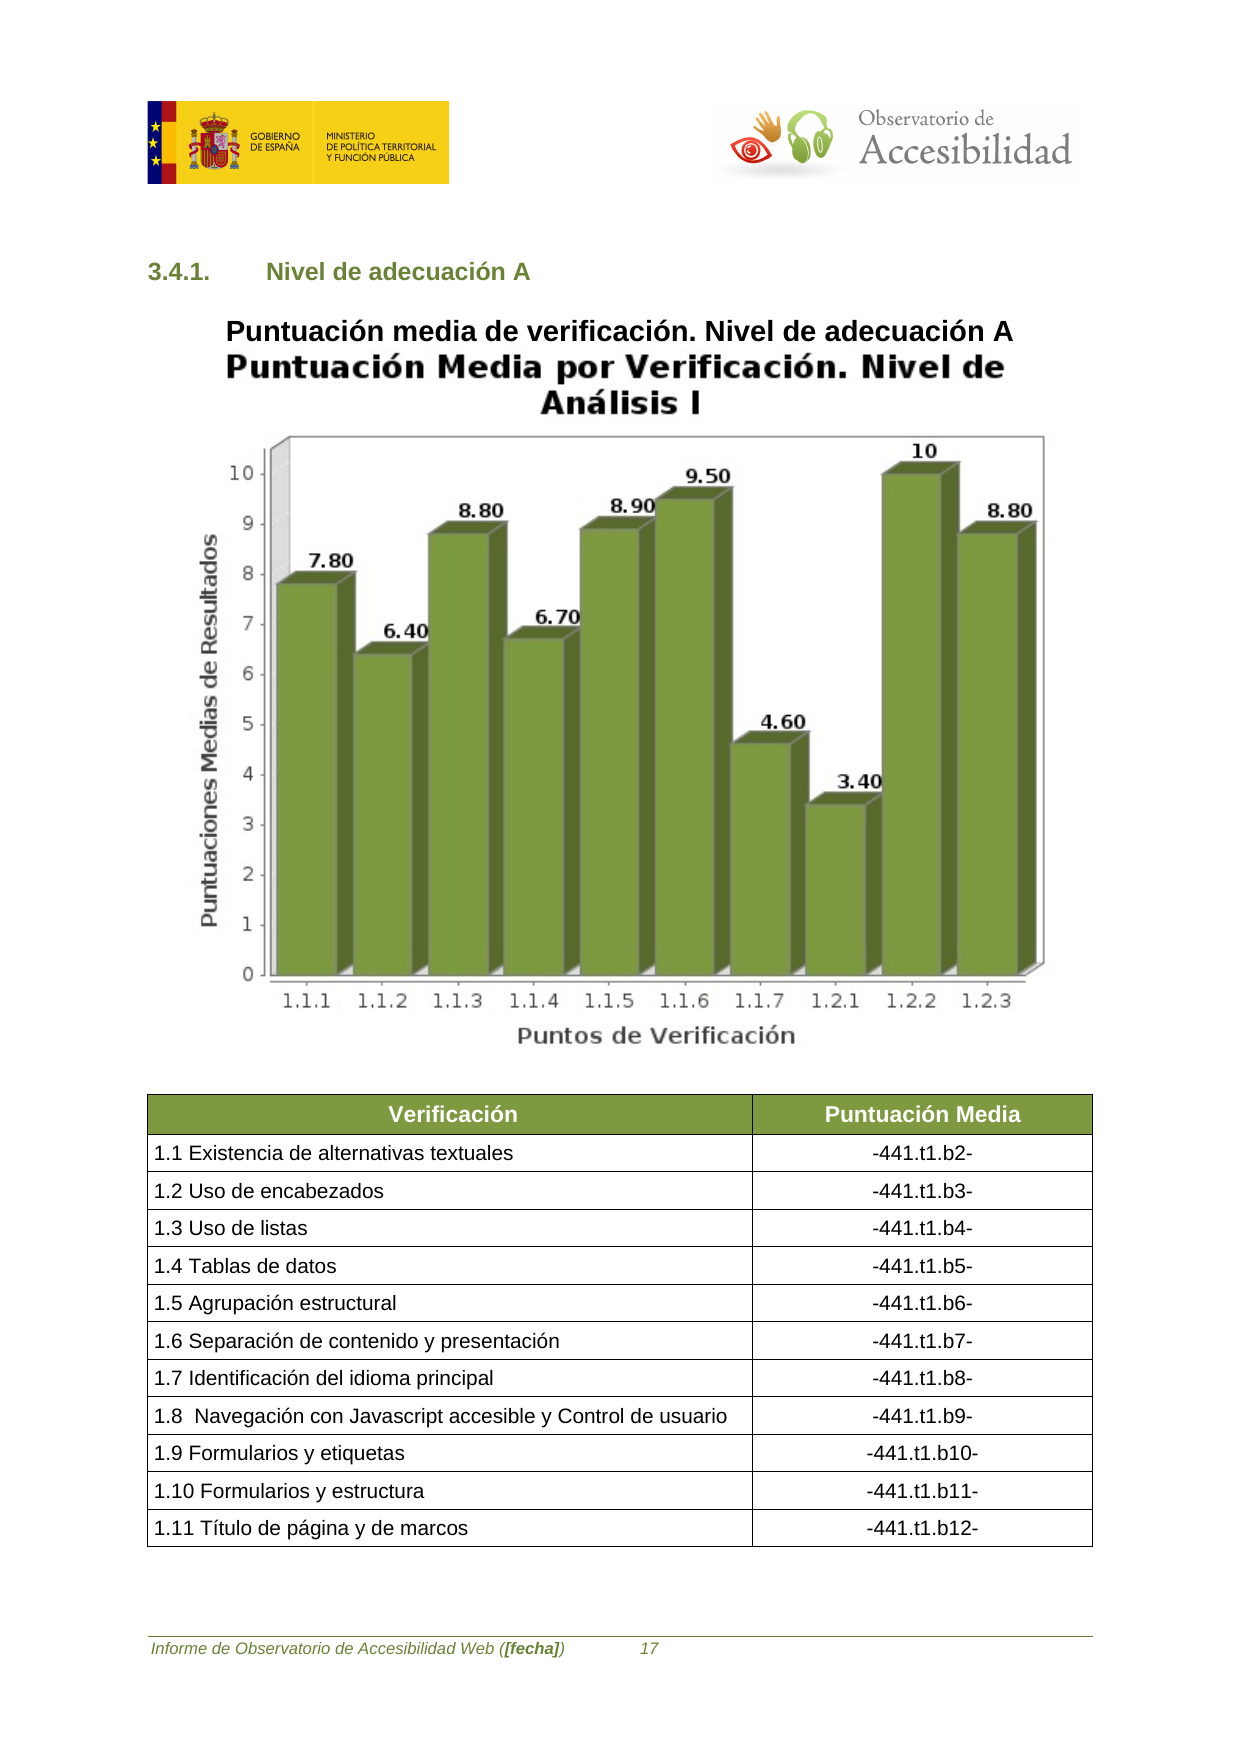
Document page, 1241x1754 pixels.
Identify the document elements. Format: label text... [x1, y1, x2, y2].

table_header Verificación [148, 1095, 752, 1134]
picture [147, 101, 450, 184]
table_cell -441.t1.b11- [753, 1472, 1092, 1509]
table_cell -441.t1.b3- [753, 1172, 1092, 1209]
picture [178, 347, 1062, 1058]
table_cell -441.t1.b7- [753, 1322, 1092, 1359]
table_cell 1.4 Tablas de datos [148, 1247, 752, 1284]
table_cell -441.t1.b10- [753, 1435, 1092, 1471]
table_cell -441.t1.b6- [753, 1285, 1092, 1321]
table_cell 1.8 Navegación con Javascript accesible y Control de usuario [148, 1397, 752, 1434]
table_cell 1.2 Uso de encabezados [148, 1172, 752, 1209]
table_cell 1.9 Formularios y etiquetas [148, 1435, 752, 1471]
table_cell -441.t1.b5- [753, 1247, 1092, 1284]
table_header Puntuación Media [753, 1095, 1092, 1134]
table_cell 1.11 Título de página y de marcos [148, 1510, 752, 1546]
table_cell -441.t1.b12- [753, 1510, 1092, 1546]
table_cell 1.7 Identificación del idioma principal [148, 1360, 752, 1396]
table_cell -441.t1.b4- [753, 1210, 1092, 1246]
table_cell -441.t1.b8- [753, 1360, 1092, 1396]
text Puntuación media de verificación. Nivel de adecuación A [148, 314, 1092, 347]
table_cell -441.t1.b9- [753, 1397, 1092, 1434]
table_cell 1.10 Formularios y estructura [148, 1472, 752, 1509]
picture [710, 101, 1086, 184]
table_cell 1.6 Separación de contenido y presentación [148, 1322, 752, 1359]
subtitle Nivel de adecuación A [148, 257, 1092, 286]
table_cell 1.5 Agrupación estructural [148, 1285, 752, 1321]
table_cell 1.1 Existencia de alternativas textuales [148, 1135, 752, 1171]
table_cell -441.t1.b2- [753, 1135, 1092, 1171]
table_cell 1.3 Uso de listas [148, 1210, 752, 1246]
